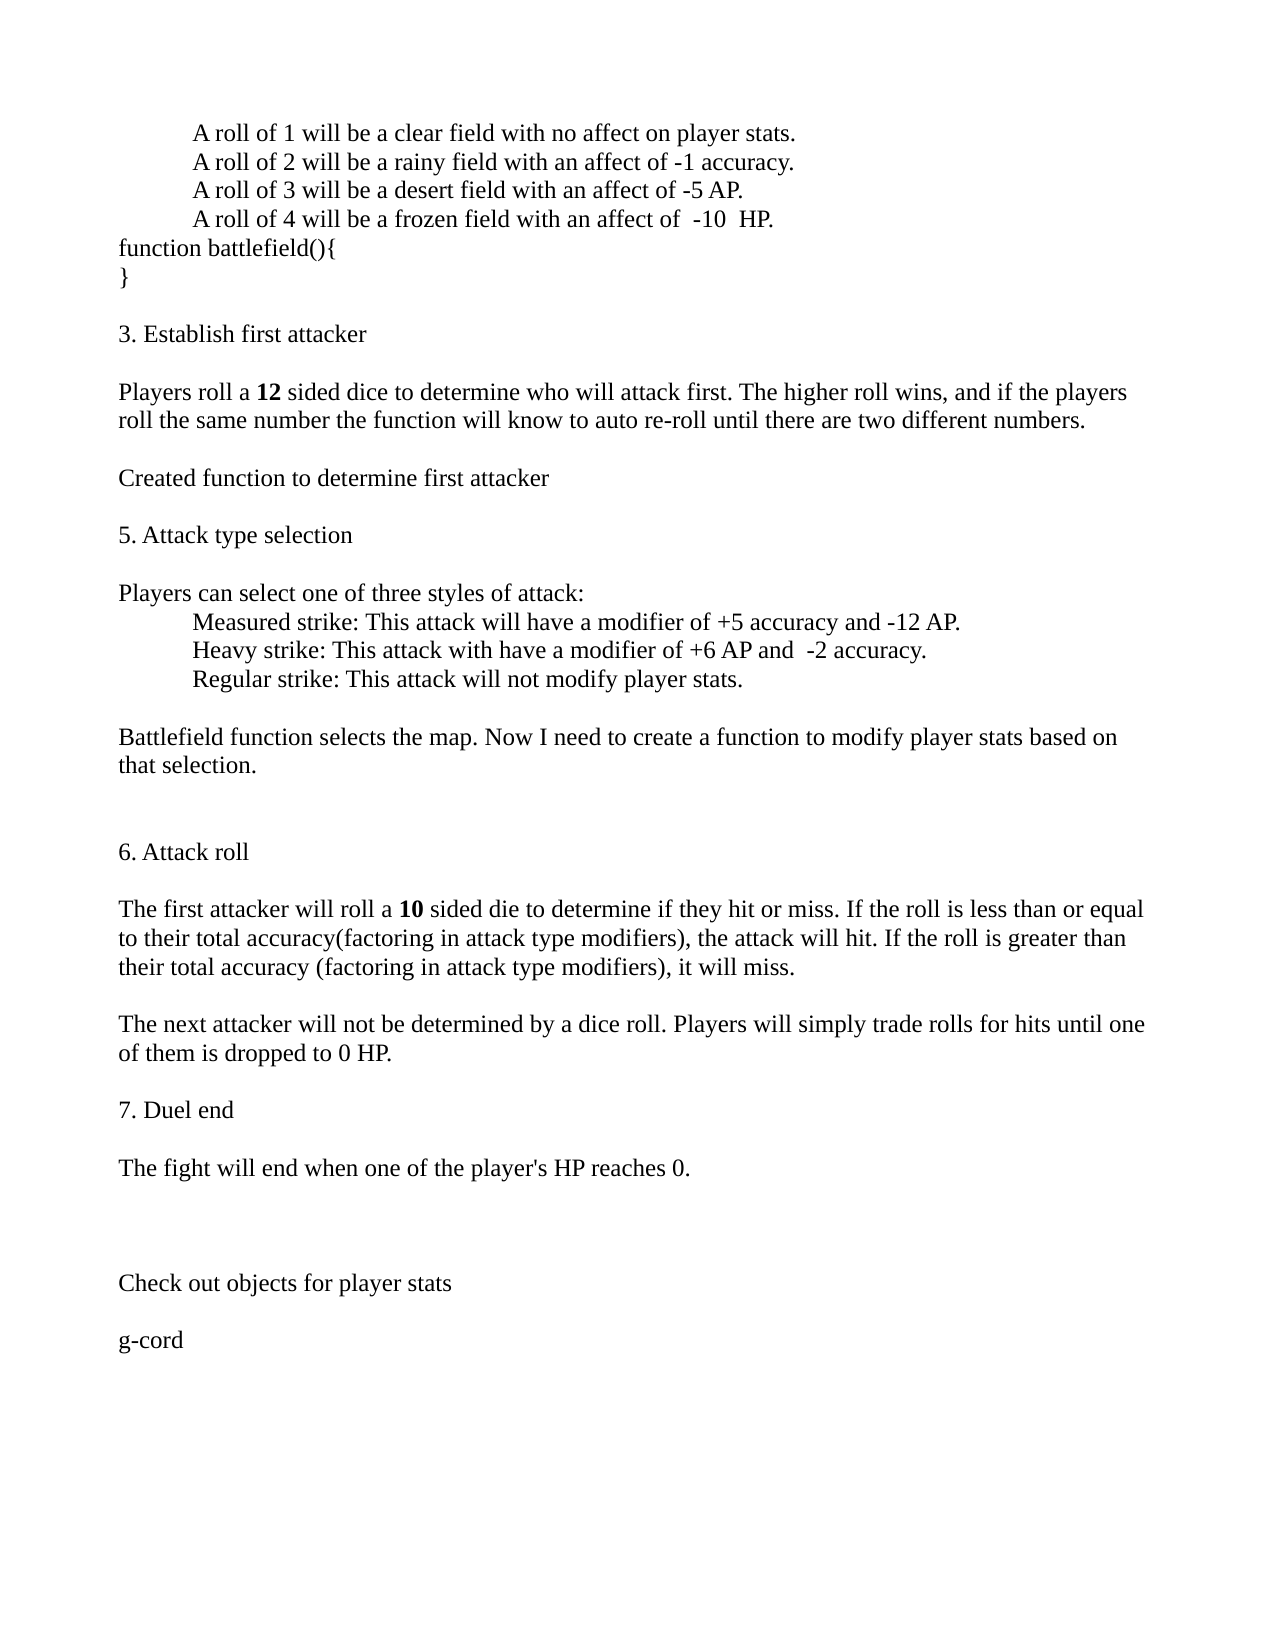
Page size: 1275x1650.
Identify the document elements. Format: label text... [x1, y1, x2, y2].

text Regular strike: This attack will not modify player stats. [118, 664, 1157, 693]
text The next attacker will not be determined by a dice roll. Players will simply trade rolls for hits until one of them is dropped to 0 HP. [118, 1009, 1157, 1067]
text g-cord [118, 1326, 1157, 1354]
text Measured strike: This attack will have a modifier of +5 accuracy and -12 AP. [118, 607, 1157, 636]
text The fight will end when one of the player's HP reaches 0. [118, 1153, 1157, 1182]
text Created function to determine first attacker [118, 463, 1157, 492]
text Heavy strike: This attack with have a modifier of +6 AP and -2 accuracy. [118, 636, 1157, 664]
text A roll of 1 will be a clear field with no affect on player stats. [118, 118, 1157, 147]
text } [118, 262, 1157, 291]
text A roll of 4 will be a frozen field with an affect of -10 HP. [118, 204, 1157, 233]
text Check out objects for player stats [118, 1268, 1157, 1297]
text 5. Attack type selection [118, 521, 1157, 549]
text 3. Establish first attacker [118, 319, 1157, 348]
text Players roll a 12 sided dice to determine who will attack first. The higher roll wins, and if the players roll the same number the function will know to auto re-roll until there are two different numbers. [118, 377, 1157, 434]
text The first attacker will roll a 10 sided die to determine if they hit or miss. If the roll is less than or equal to their total accuracy(factoring in attack type modifiers), the attack will hit. If the roll is greater than their total accuracy (factoring in attack type modifiers), it will miss. [118, 894, 1157, 981]
text 6. Attack roll [118, 837, 1157, 866]
text A roll of 2 will be a rainy field with an affect of -1 accuracy. [118, 147, 1157, 176]
text 7. Duel end [118, 1096, 1157, 1124]
text function battlefield(){ [118, 233, 1157, 262]
text A roll of 3 will be a desert field with an affect of -5 AP. [118, 176, 1157, 204]
text Battlefield function selects the map. Now I need to create a function to modify player stats based on that selection. [118, 722, 1157, 779]
text Players can select one of three styles of attack: [118, 549, 1157, 607]
